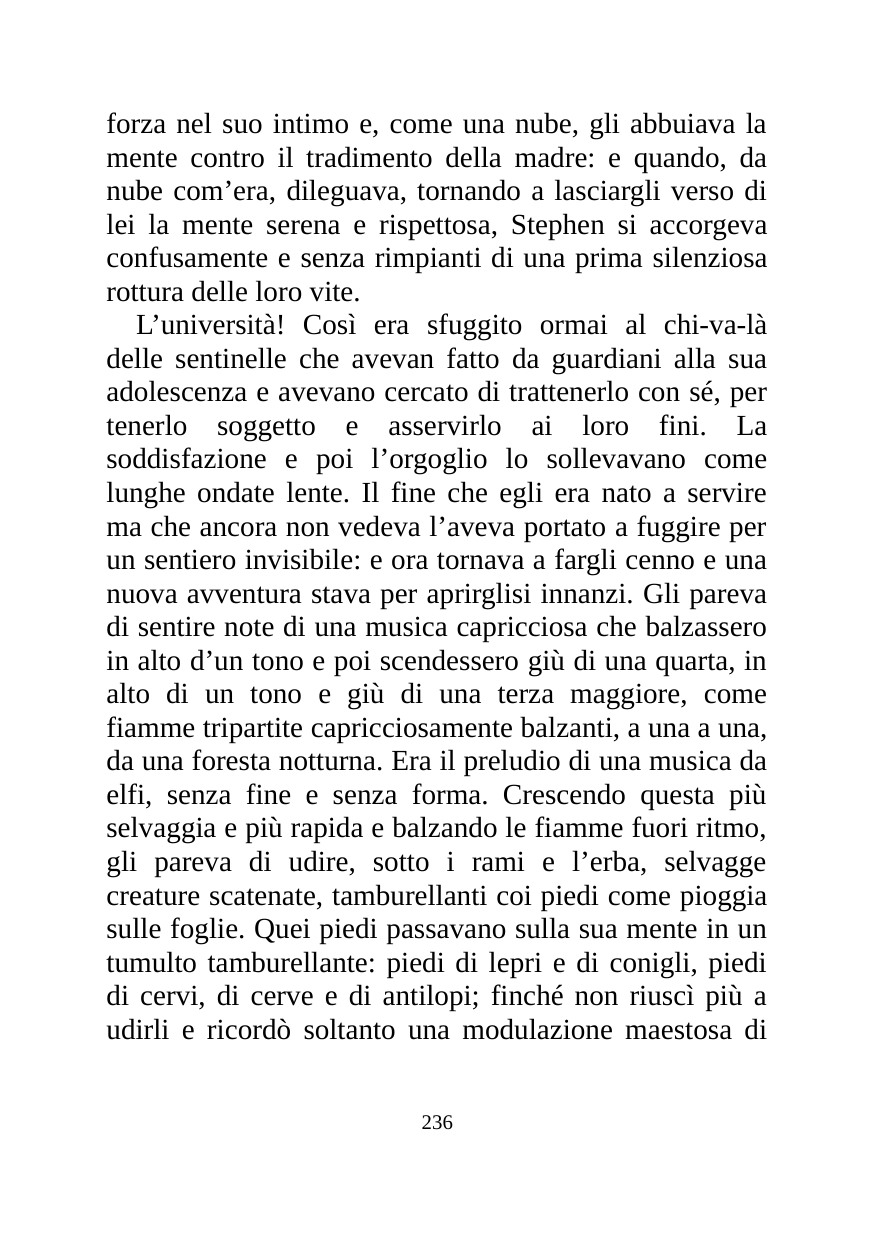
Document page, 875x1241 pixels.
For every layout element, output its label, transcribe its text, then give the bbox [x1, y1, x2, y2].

text forza nel suo intimo e, come una nube, gli abbuiava la mente contro il tradimento della madre: e quando, da nube com’era, dileguava, tornando a lasciargli verso di lei la mente serena e rispettosa, Stephen si accorgeva confusamente e senza rimpianti di una prima silenziosa rottura delle loro vite. [106, 106, 768, 307]
text L’università! Così era sfuggito ormai al chi-va-là delle sentinelle che avevan fatto da guardiani alla sua adolescenza e avevano cercato di trattenerlo con sé, per tenerlo soggetto e asservirlo ai loro fini. La soddisfazione e poi l’orgoglio lo sollevavano come lunghe ondate lente. Il fine che egli era nato a servire ma che ancora non vedeva l’aveva portato a fuggire per un sentiero invisibile: e ora tornava a fargli cenno e una nuova avventura stava per aprirglisi innanzi. Gli pareva di sentire note di una musica capricciosa che balzassero in alto d’un tono e poi scendessero giù di una quarta, in alto di un tono e giù di una terza maggiore, come fiamme tripartite capricciosamente balzanti, a una a una, da una foresta notturna. Era il preludio di una musica da elfi, senza fine e senza forma. Crescendo questa più selvaggia e più rapida e balzando le fiamme fuori ritmo, gli pareva di udire, sotto i rami e l’erba, selvagge creature scatenate, tamburellanti coi piedi come pioggia sulle foglie. Quei piedi passavano sulla sua mente in un tumulto tamburellante: piedi di lepri e di conigli, piedi di cervi, di cerve e di antilopi; finché non riuscì più a udirli e ricordò soltanto una modulazione maestosa di [106, 307, 768, 1045]
